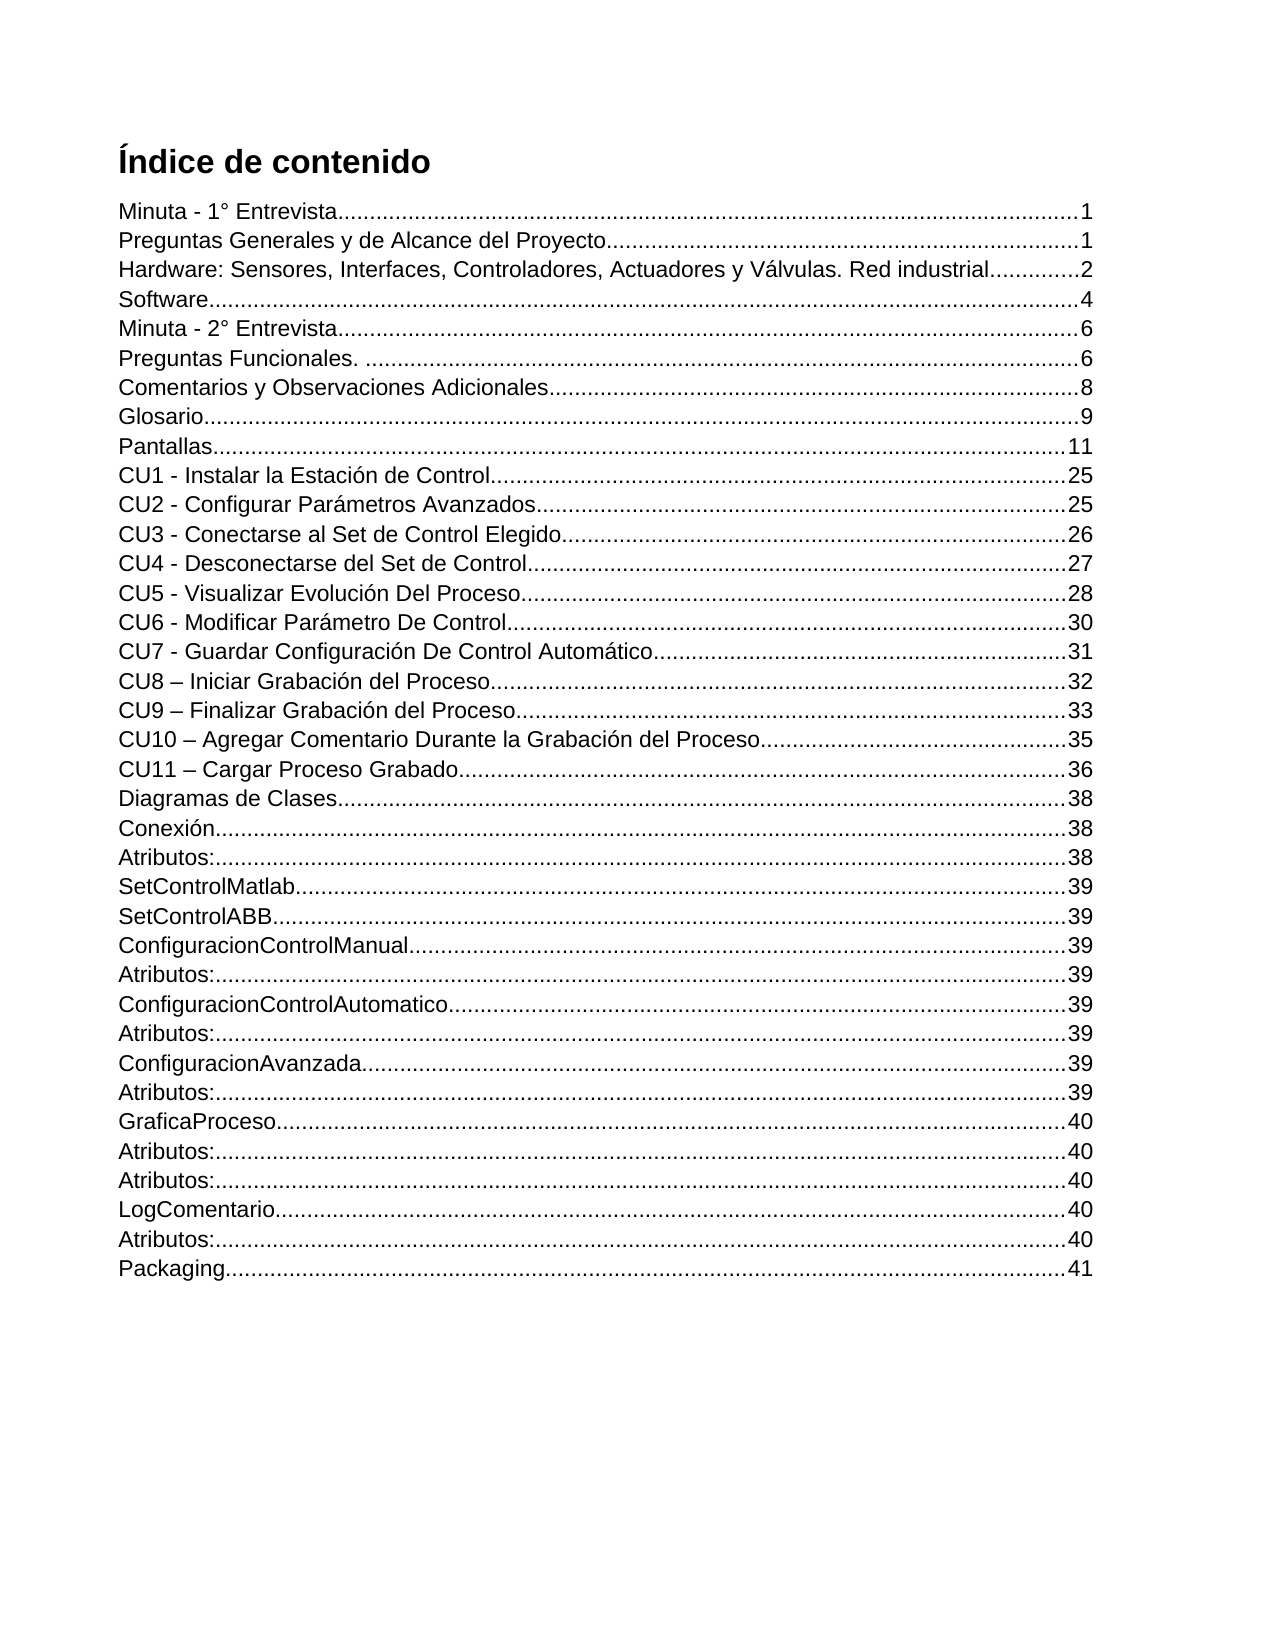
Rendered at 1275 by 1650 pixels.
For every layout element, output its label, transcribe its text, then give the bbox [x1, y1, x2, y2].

text CU4 - Desconectarse del Set de Control 27 [118, 551, 1157, 577]
text Atributos: 40 [118, 1227, 1157, 1252]
text CU6 - Modificar Parámetro De Control 30 [118, 610, 1157, 635]
text CU9 – Finalizar Grabación del Proceso 33 [118, 698, 1157, 723]
text Pantallas 11 [118, 433, 1157, 459]
text Glosario 9 [118, 404, 1157, 430]
text Hardware: Sensores, Interfaces, Controladores, Actuadores y Válvulas. Red industrial. 2 [118, 257, 1157, 283]
text Packaging 41 [118, 1256, 1157, 1282]
text Software 4 [118, 287, 1157, 312]
text CU8 – Iniciar Grabación del Proceso 32 [118, 668, 1157, 694]
text CU10 – Agregar Comentario Durante la Grabación del Proceso 35 [118, 727, 1157, 753]
text Minuta - 2° Entrevista 6 [118, 316, 1157, 342]
text CU3 - Conectarse al Set de Control Elegido 26 [118, 522, 1157, 547]
text ConfiguracionControlAutomatico 39 [118, 992, 1157, 1017]
text SetControlABB 39 [118, 903, 1157, 929]
text Atributos: 38 [118, 845, 1157, 870]
text Comentarios y Observaciones Adicionales 8 [118, 375, 1157, 400]
text Preguntas Funcionales. 6 [118, 345, 1157, 371]
text Atributos: 39 [118, 1021, 1157, 1047]
text CU7 - Guardar Configuración De Control Automático 31 [118, 639, 1157, 665]
text Minuta - 1° Entrevista 1 [118, 198, 1157, 224]
text LogComentario 40 [118, 1197, 1157, 1223]
text CU5 - Visualizar Evolución Del Proceso 28 [118, 580, 1157, 606]
text Atributos: 39 [118, 1080, 1157, 1105]
text Preguntas Generales y de Alcance del Proyecto 1 [118, 228, 1157, 253]
text Diagramas de Clases 38 [118, 786, 1157, 812]
text ConfiguracionControlManual 39 [118, 933, 1157, 958]
text SetControlMatlab 39 [118, 874, 1157, 900]
text CU1 - Instalar la Estación de Control 25 [118, 463, 1157, 488]
text CU2 - Configurar Parámetros Avanzados 25 [118, 492, 1157, 518]
text CU11 – Cargar Proceso Grabado 36 [118, 757, 1157, 782]
text Atributos: 40 [118, 1168, 1157, 1193]
text Atributos: 39 [118, 962, 1157, 988]
text Atributos: 40 [118, 1138, 1157, 1164]
text Conexión 38 [118, 815, 1157, 841]
text ConfiguracionAvanzada 39 [118, 1050, 1157, 1076]
subtitle Índice de contenido [118, 143, 1157, 180]
text GraficaProceso 40 [118, 1109, 1157, 1135]
